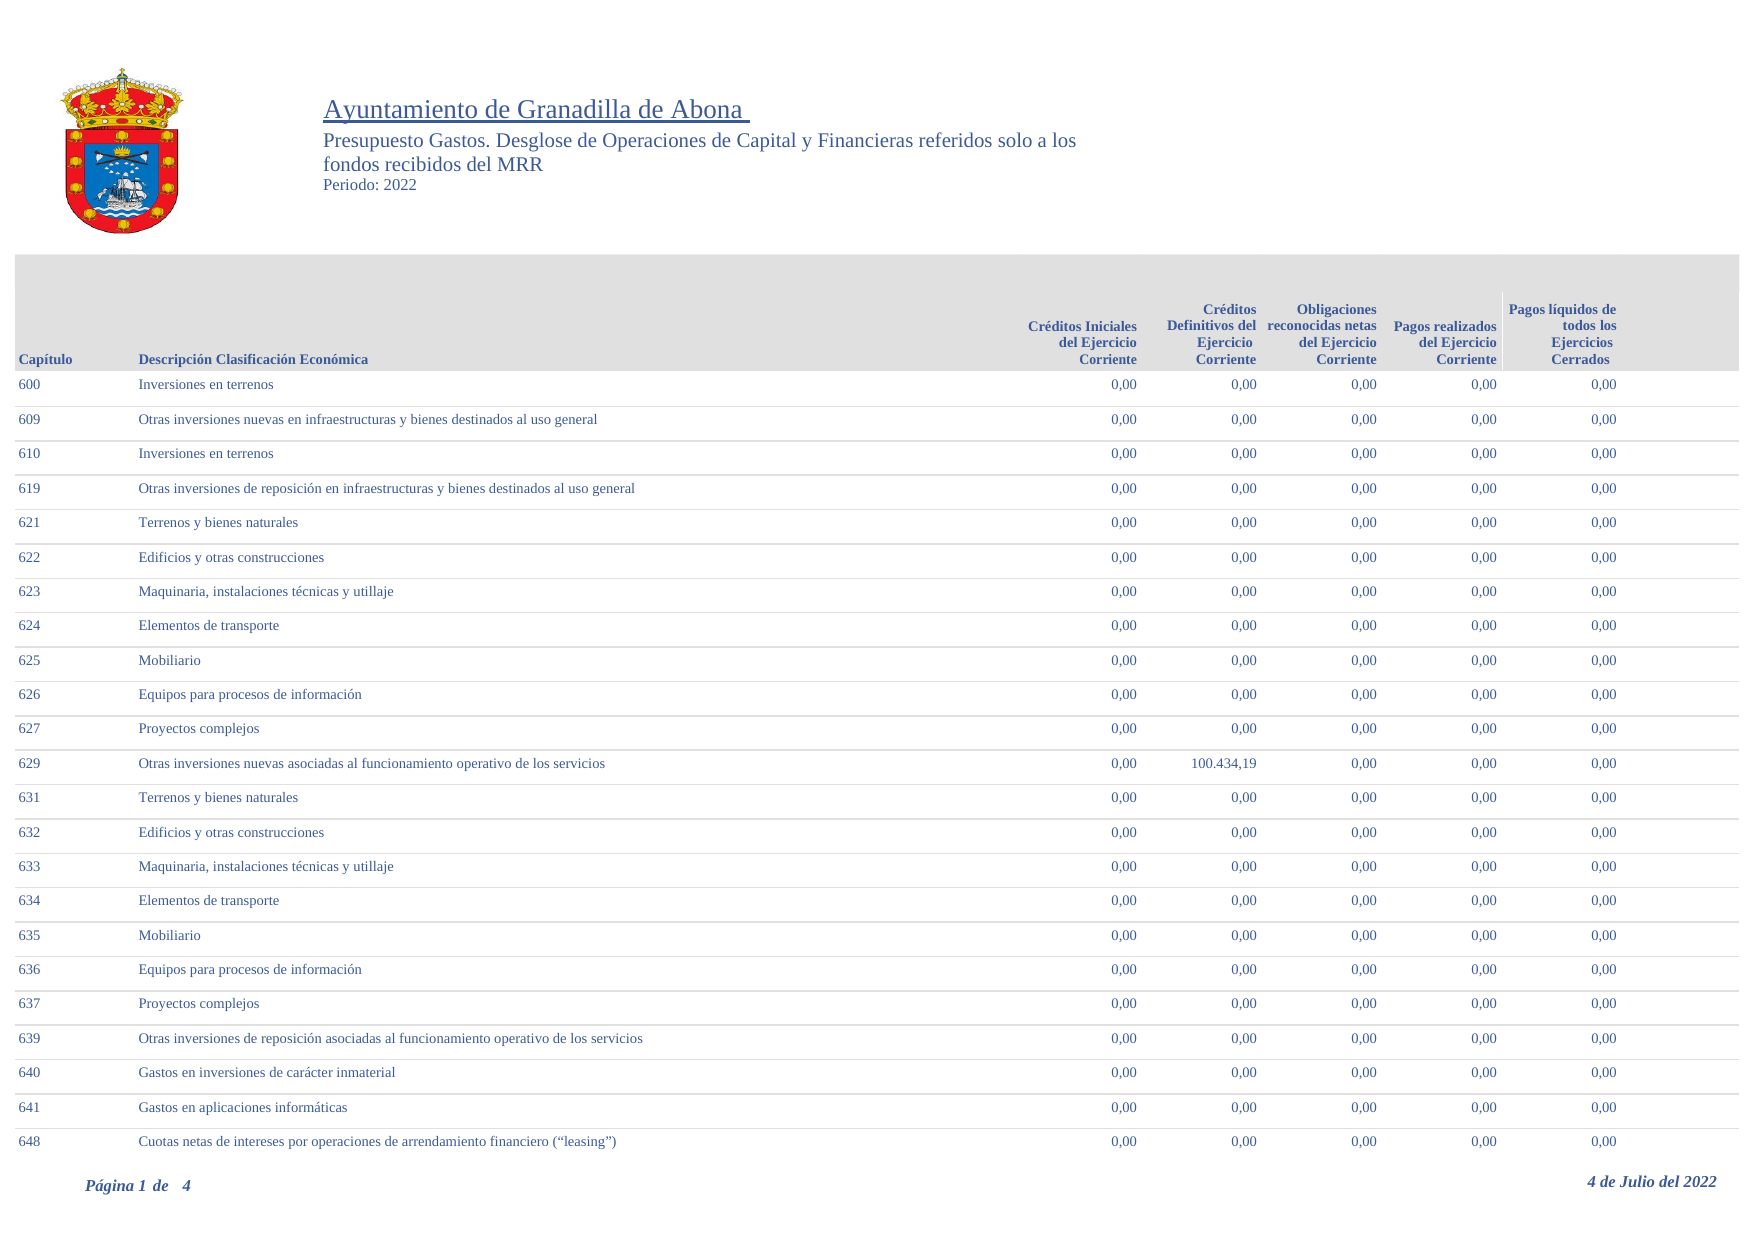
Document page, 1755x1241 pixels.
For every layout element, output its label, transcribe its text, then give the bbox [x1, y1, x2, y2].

table_cell 0,00 [1262, 923, 1385, 956]
table_cell 0,00 [1503, 923, 1739, 956]
table_cell 640 [15, 1060, 105, 1093]
table_cell 0,00 [1152, 476, 1262, 509]
table_cell 0,00 [1385, 648, 1502, 681]
table_cell Cuotas netas de intereses por operaciones de arrendamiento financiero (“leasing”) [105, 1129, 835, 1158]
table_cell 0,00 [1152, 371, 1262, 406]
table_cell 0,00 [1385, 1095, 1502, 1127]
table_cell 624 [15, 613, 105, 646]
table_cell 0,00 [835, 957, 1152, 990]
table_cell 625 [15, 648, 105, 681]
table_cell 0,00 [835, 1060, 1152, 1093]
table_cell 635 [15, 923, 105, 956]
table_cell 0,00 [835, 613, 1152, 646]
table_cell 0,00 [1503, 888, 1739, 921]
table_cell 0,00 [1385, 957, 1502, 990]
table_cell 0,00 [835, 992, 1152, 1024]
table_cell Maquinaria, instalaciones técnicas y utillaje [105, 579, 835, 612]
table_cell 0,00 [1262, 510, 1385, 543]
table_cell 0,00 [1152, 923, 1262, 956]
table_cell 0,00 [1503, 717, 1739, 749]
table_cell 0,00 [1152, 613, 1262, 646]
table_cell Equipos para procesos de información [105, 957, 835, 990]
table_cell 0,00 [835, 442, 1152, 474]
table_cell 0,00 [1152, 854, 1262, 887]
table_cell 0,00 [1152, 579, 1262, 612]
table_cell 0,00 [1152, 442, 1262, 474]
table_cell 639 [15, 1026, 105, 1059]
table_cell 0,00 [1152, 545, 1262, 577]
table_cell 0,00 [835, 717, 1152, 749]
table_cell Gastos en aplicaciones informáticas [105, 1095, 835, 1127]
table_cell Proyectos complejos [105, 717, 835, 749]
table_cell 0,00 [1262, 1129, 1385, 1158]
table_cell 648 [15, 1129, 105, 1158]
table_cell 0,00 [1262, 888, 1385, 921]
table_cell 622 [15, 545, 105, 577]
table_cell 0,00 [1262, 785, 1385, 818]
table_cell 0,00 [835, 682, 1152, 715]
table_cell Otras inversiones nuevas en infraestructuras y bienes destinados al uso general [105, 407, 835, 440]
table_cell 0,00 [1385, 613, 1502, 646]
table_cell Mobiliario [105, 648, 835, 681]
table_cell 0,00 [1503, 510, 1739, 543]
table_cell 0,00 [1385, 442, 1502, 474]
table_cell 0,00 [1503, 751, 1739, 784]
table_cell 636 [15, 957, 105, 990]
table_cell 632 [15, 820, 105, 852]
table_cell 0,00 [1152, 1095, 1262, 1127]
table_cell 0,00 [1152, 820, 1262, 852]
table_cell 0,00 [1262, 545, 1385, 577]
table_cell 631 [15, 785, 105, 818]
table_cell 0,00 [1262, 1026, 1385, 1059]
table_cell 0,00 [1152, 717, 1262, 749]
table_cell 633 [15, 854, 105, 887]
table_cell Otras inversiones de reposición asociadas al funcionamiento operativo de los servicios [105, 1026, 835, 1059]
table_cell 0,00 [835, 1095, 1152, 1127]
table_header Pagos realizados del Ejercicio Corriente [1385, 292, 1502, 370]
table_cell 629 [15, 751, 105, 784]
table_cell 0,00 [1503, 545, 1739, 577]
table_cell 0,00 [835, 888, 1152, 921]
table_cell 0,00 [1262, 717, 1385, 749]
table_cell 0,00 [1503, 613, 1739, 646]
table_cell 0,00 [1152, 510, 1262, 543]
table_header Obligaciones reconocidas netas del Ejercicio Corriente [1262, 292, 1385, 370]
table_cell 641 [15, 1095, 105, 1127]
table_header Pagos líquidos de todos los Ejercicios Cerrados [1503, 292, 1739, 370]
table_cell 610 [15, 442, 105, 474]
table_cell 0,00 [1503, 957, 1739, 990]
table_cell Equipos para procesos de información [105, 682, 835, 715]
table_cell Proyectos complejos [105, 992, 835, 1024]
table_cell Inversiones en terrenos [105, 442, 835, 474]
table_cell 0,00 [835, 1129, 1152, 1158]
table_cell 637 [15, 992, 105, 1024]
table_cell 0,00 [1385, 545, 1502, 577]
table_cell Maquinaria, instalaciones técnicas y utillaje [105, 854, 835, 887]
table_cell 0,00 [1262, 820, 1385, 852]
table_cell 634 [15, 888, 105, 921]
table_cell Otras inversiones nuevas asociadas al funcionamiento operativo de los servicios [105, 751, 835, 784]
table_cell 0,00 [1503, 371, 1739, 406]
table_cell 0,00 [1503, 1095, 1739, 1127]
table_cell 0,00 [1262, 682, 1385, 715]
table_cell 0,00 [1152, 1060, 1262, 1093]
table_cell 0,00 [1503, 820, 1739, 852]
table_cell 0,00 [1152, 1026, 1262, 1059]
table_header Capítulo [15, 292, 105, 370]
table_cell 626 [15, 682, 105, 715]
table_cell 0,00 [1152, 1129, 1262, 1158]
table_cell 0,00 [1262, 957, 1385, 990]
table_cell 0,00 [1503, 992, 1739, 1024]
table_cell 0,00 [835, 785, 1152, 818]
table_cell 0,00 [1262, 751, 1385, 784]
table_cell 0,00 [835, 854, 1152, 887]
table_cell 0,00 [1262, 442, 1385, 474]
table_cell 619 [15, 476, 105, 509]
table_cell 0,00 [1385, 717, 1502, 749]
table_cell Gastos en inversiones de carácter inmaterial [105, 1060, 835, 1093]
table_cell 0,00 [1262, 854, 1385, 887]
table_cell 0,00 [1503, 648, 1739, 681]
table_cell 0,00 [1385, 1060, 1502, 1093]
table_cell 0,00 [1503, 476, 1739, 509]
table_cell 0,00 [835, 476, 1152, 509]
table_cell 0,00 [835, 545, 1152, 577]
table_cell 0,00 [1385, 923, 1502, 956]
table_cell 0,00 [1385, 1129, 1502, 1158]
table_cell 0,00 [835, 751, 1152, 784]
table_cell 0,00 [1385, 510, 1502, 543]
table_cell 0,00 [1152, 888, 1262, 921]
table_cell 0,00 [1503, 854, 1739, 887]
table_cell 0,00 [1385, 1026, 1502, 1059]
table_cell 0,00 [835, 579, 1152, 612]
table_cell 0,00 [1503, 1060, 1739, 1093]
table_cell 0,00 [1503, 579, 1739, 612]
table_cell 0,00 [835, 923, 1152, 956]
table_cell 0,00 [1503, 407, 1739, 440]
table_cell 0,00 [1503, 1129, 1739, 1158]
table_cell 0,00 [1385, 682, 1502, 715]
table_cell 0,00 [1262, 476, 1385, 509]
table_cell 0,00 [1262, 1095, 1385, 1127]
table_cell 0,00 [1385, 854, 1502, 887]
table_cell 0,00 [1262, 613, 1385, 646]
table_cell 0,00 [1152, 785, 1262, 818]
table_cell 0,00 [1503, 785, 1739, 818]
table_cell Elementos de transporte [105, 613, 835, 646]
table_cell 0,00 [1262, 648, 1385, 681]
table_cell Otras inversiones de reposición en infraestructuras y bienes destinados al uso general [105, 476, 835, 509]
table_cell Terrenos y bienes naturales [105, 510, 835, 543]
table_cell Terrenos y bienes naturales [105, 785, 835, 818]
table_cell 0,00 [1503, 682, 1739, 715]
table_cell 0,00 [1262, 407, 1385, 440]
table_cell 0,00 [1262, 579, 1385, 612]
table_cell 0,00 [1385, 579, 1502, 612]
table_cell 0,00 [1385, 751, 1502, 784]
table_header Créditos Definitivos del Ejercicio Corriente [1152, 292, 1262, 370]
table_cell Edificios y otras construcciones [105, 545, 835, 577]
table_cell 100.434,19 [1152, 751, 1262, 784]
table_cell 0,00 [1503, 1026, 1739, 1059]
table_cell 0,00 [1262, 1060, 1385, 1093]
table_cell 0,00 [835, 371, 1152, 406]
table_cell 627 [15, 717, 105, 749]
table_cell 0,00 [1152, 682, 1262, 715]
table_header Créditos Iniciales del Ejercicio Corriente [835, 292, 1152, 370]
table_cell 0,00 [1385, 820, 1502, 852]
table_cell Mobiliario [105, 923, 835, 956]
table_cell Elementos de transporte [105, 888, 835, 921]
table_cell 0,00 [835, 510, 1152, 543]
table_cell 0,00 [1152, 957, 1262, 990]
table_cell 0,00 [1385, 888, 1502, 921]
table_cell 0,00 [835, 407, 1152, 440]
table_cell 0,00 [1385, 476, 1502, 509]
table_header Descripción Clasificación Económica [105, 292, 835, 370]
table_cell 0,00 [1385, 785, 1502, 818]
table_cell Inversiones en terrenos [105, 371, 835, 406]
table_cell 0,00 [1385, 992, 1502, 1024]
table_cell 0,00 [1152, 992, 1262, 1024]
table_cell 0,00 [1385, 371, 1502, 406]
table_cell 621 [15, 510, 105, 543]
table_cell 0,00 [1152, 648, 1262, 681]
table_cell 609 [15, 407, 105, 440]
table_cell 0,00 [835, 1026, 1152, 1059]
table_cell Edificios y otras construcciones [105, 820, 835, 852]
table_cell 0,00 [1262, 371, 1385, 406]
table_cell 623 [15, 579, 105, 612]
table_cell 600 [15, 371, 105, 406]
table_cell 0,00 [1385, 407, 1502, 440]
table_cell 0,00 [1152, 407, 1262, 440]
table_cell 0,00 [835, 820, 1152, 852]
table_cell 0,00 [1262, 992, 1385, 1024]
table_cell 0,00 [835, 648, 1152, 681]
table_cell 0,00 [1503, 442, 1739, 474]
